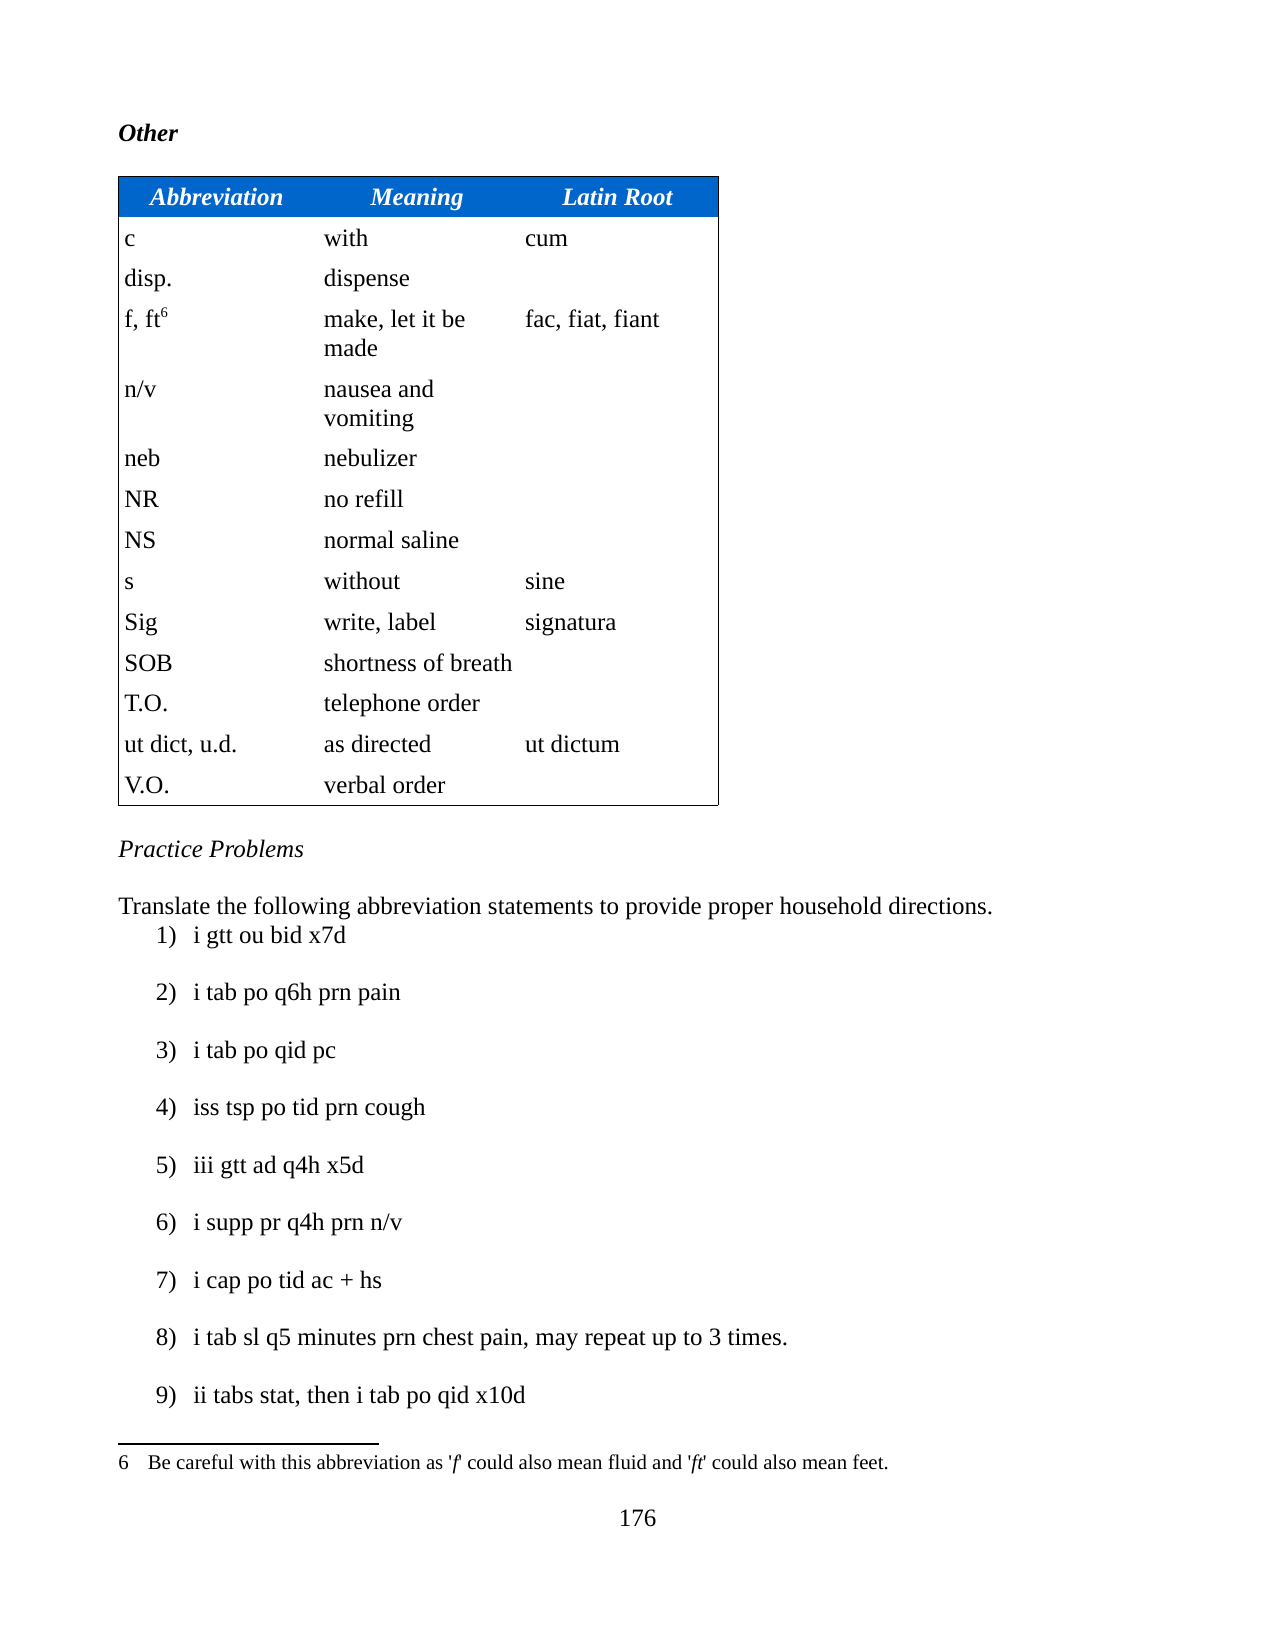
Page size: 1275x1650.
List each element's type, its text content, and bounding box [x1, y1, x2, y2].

table_cell [519, 519, 718, 560]
table_cell without [318, 560, 519, 601]
table_cell shortness of breath [318, 642, 519, 682]
table_cell n/v [119, 368, 318, 437]
list iss tsp po tid prn cough [156, 1092, 1157, 1121]
table_cell ut dictum [519, 723, 718, 764]
table_header Meaning [318, 177, 519, 217]
table_cell nebulizer [318, 438, 519, 478]
table_cell V.O. [119, 764, 318, 805]
table_cell cum [519, 217, 718, 257]
table_cell [519, 368, 718, 437]
text Other [118, 118, 1157, 147]
text Translate the following abbreviation statements to provide proper household directions. [118, 891, 1157, 920]
table_cell as directed [318, 723, 519, 764]
table_cell make, let it be made [318, 298, 519, 368]
table_cell normal saline [318, 519, 519, 560]
table_cell nausea and vomiting [318, 368, 519, 437]
table_cell s [119, 560, 318, 601]
table_cell neb [119, 438, 318, 478]
table_cell write, label [318, 601, 519, 642]
table_cell fac, fiat, fiant [519, 298, 718, 368]
table_cell disp. [119, 258, 318, 298]
table_cell with [318, 217, 519, 257]
table_cell NS [119, 519, 318, 560]
list i tab po qid pc [156, 1035, 1157, 1064]
table_cell [519, 764, 718, 805]
table_cell telephone order [318, 683, 519, 723]
table_cell sine [519, 560, 718, 601]
table_cell signatura [519, 601, 718, 642]
table_cell [519, 683, 718, 723]
table_cell ut dict, u.d. [119, 723, 318, 764]
table_cell [519, 642, 718, 682]
table_cell dispense [318, 258, 519, 298]
list iii gtt ad q4h x5d [156, 1150, 1157, 1179]
table_cell no refill [318, 478, 519, 519]
table_cell NR [119, 478, 318, 519]
table_header Latin Root [519, 177, 718, 217]
table_cell c [119, 217, 318, 257]
table_cell [519, 258, 718, 298]
list ii tabs stat, then i tab po qid x10d [156, 1380, 1157, 1409]
table_cell T.O. [119, 683, 318, 723]
list i supp pr q4h prn n/v [156, 1207, 1157, 1236]
list i cap po tid ac + hs [156, 1265, 1157, 1294]
text Practice Problems [118, 834, 1157, 862]
table_header Abbreviation [119, 177, 318, 217]
table_cell Sig [119, 601, 318, 642]
table_cell f, ft [119, 298, 318, 368]
table_cell SOB [119, 642, 318, 682]
list i gtt ou bid x7d [156, 920, 1157, 949]
list i tab po q6h prn pain [156, 977, 1157, 1006]
table_cell [519, 438, 718, 478]
table_cell [519, 478, 718, 519]
list i tab sl q5 minutes prn chest pain, may repeat up to 3 times. [156, 1322, 1157, 1351]
table_cell verbal order [318, 764, 519, 805]
